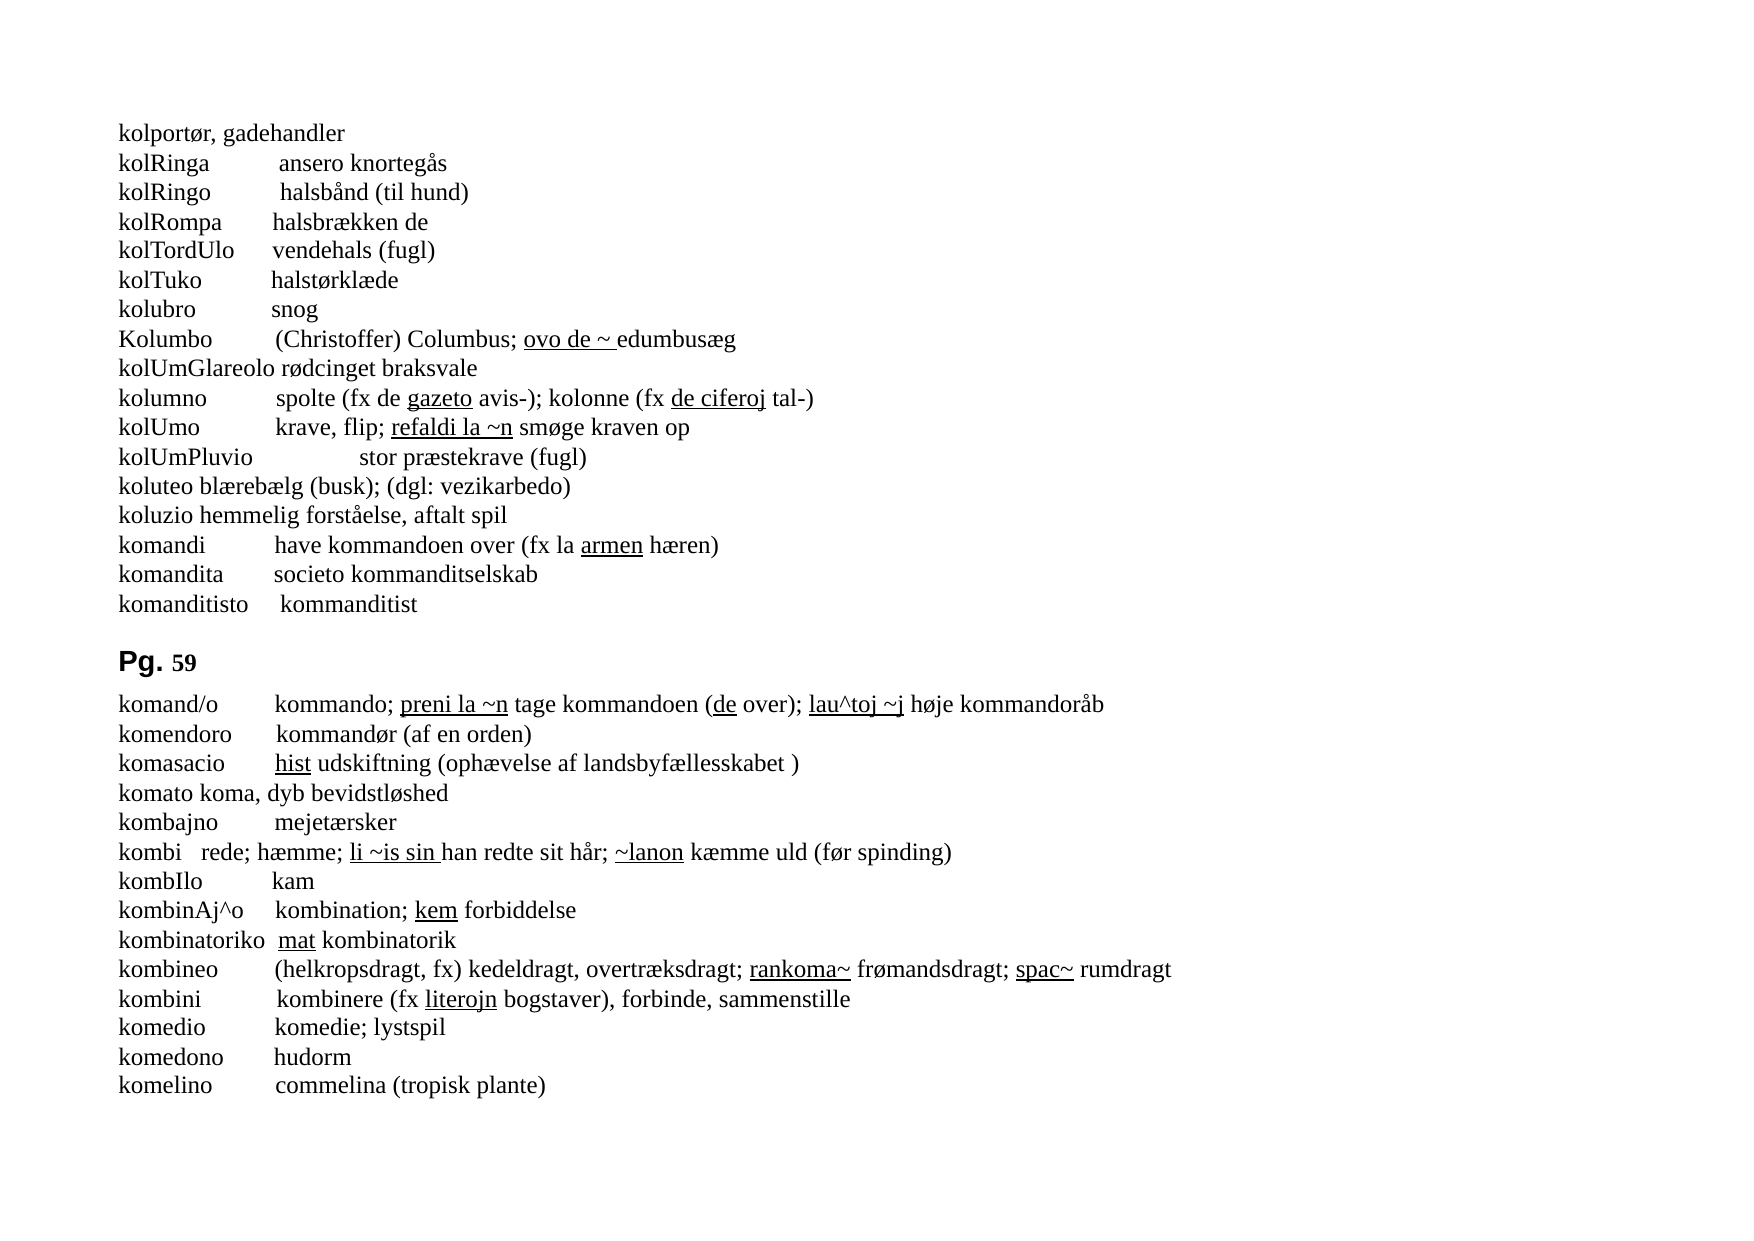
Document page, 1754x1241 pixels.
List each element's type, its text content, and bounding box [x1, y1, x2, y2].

text koluzio hemmelig forståelse, aftalt spil [118, 501, 1636, 530]
text komasacio hist udskiftning (ophævelse af landsbyfællesskabet ) [118, 748, 1636, 778]
text kolUmo krave, flip; refaldi la ~n smøge kraven op [118, 412, 1636, 442]
text kolRompa halsbrækken de [118, 207, 1636, 235]
text kombineo (helkropsdragt, fx) kedeldragt, overtræksdragt; rankoma~ frømandsdragt; spac~ rumdragt [118, 954, 1636, 984]
text koluteo blærebælg (busk); (dgl: vezikarbedo) [118, 471, 1636, 501]
text kolTordUlo vendehals (fugl) [118, 235, 1636, 265]
text kolRinga ansero knortegås [118, 148, 1636, 177]
text kombinAj^o kombination; kem forbiddelse [118, 895, 1636, 925]
text komanditisto kommanditist [118, 589, 1636, 618]
text komedio komedie; lystspil [118, 1012, 1636, 1042]
text kolUmPluvio stor præstekrave (fugl) [118, 442, 1636, 471]
text kombIlo kam [118, 866, 1636, 895]
text komedono hudorm [118, 1042, 1636, 1071]
text kolRingo halsbånd (til hund) [118, 177, 1636, 207]
text komendoro kommandør (af en orden) [118, 719, 1636, 748]
text Kolumbo (Christoffer) Columbus; ovo de ~ edumbusæg [118, 324, 1636, 353]
text komand/o kommando; preni la ~n tage kommandoen (de over); lau^toj ~j høje kommandoråb [118, 689, 1636, 719]
subtitle Pg. 59 [118, 643, 1636, 677]
text kombajno mejetærsker [118, 807, 1636, 837]
text kolumno spolte (fx de gazeto avis-); kolonne (fx de ciferoj tal-) [118, 383, 1636, 412]
text komandita societo kommanditselskab [118, 559, 1636, 589]
text komato koma, dyb bevidstløshed [118, 778, 1636, 807]
text kolportør, gadehandler [118, 118, 1636, 148]
text kolTuko halstørklæde [118, 265, 1636, 294]
text kombinatoriko mat kombinatorik [118, 925, 1636, 954]
text kombi rede; hæmme; li ~is sin han redte sit hår; ~lanon kæmme uld (før spinding) [118, 837, 1636, 866]
text kolubro snog [118, 294, 1636, 324]
text komandi have kommandoen over (fx la armen hæren) [118, 530, 1636, 559]
text kombini kombinere (fx literojn bogstaver), forbinde, sammenstille [118, 984, 1636, 1012]
text kolUmGlareolo rødcinget braksvale [118, 353, 1636, 383]
text komelino commelina (tropisk plante) [118, 1071, 1636, 1100]
